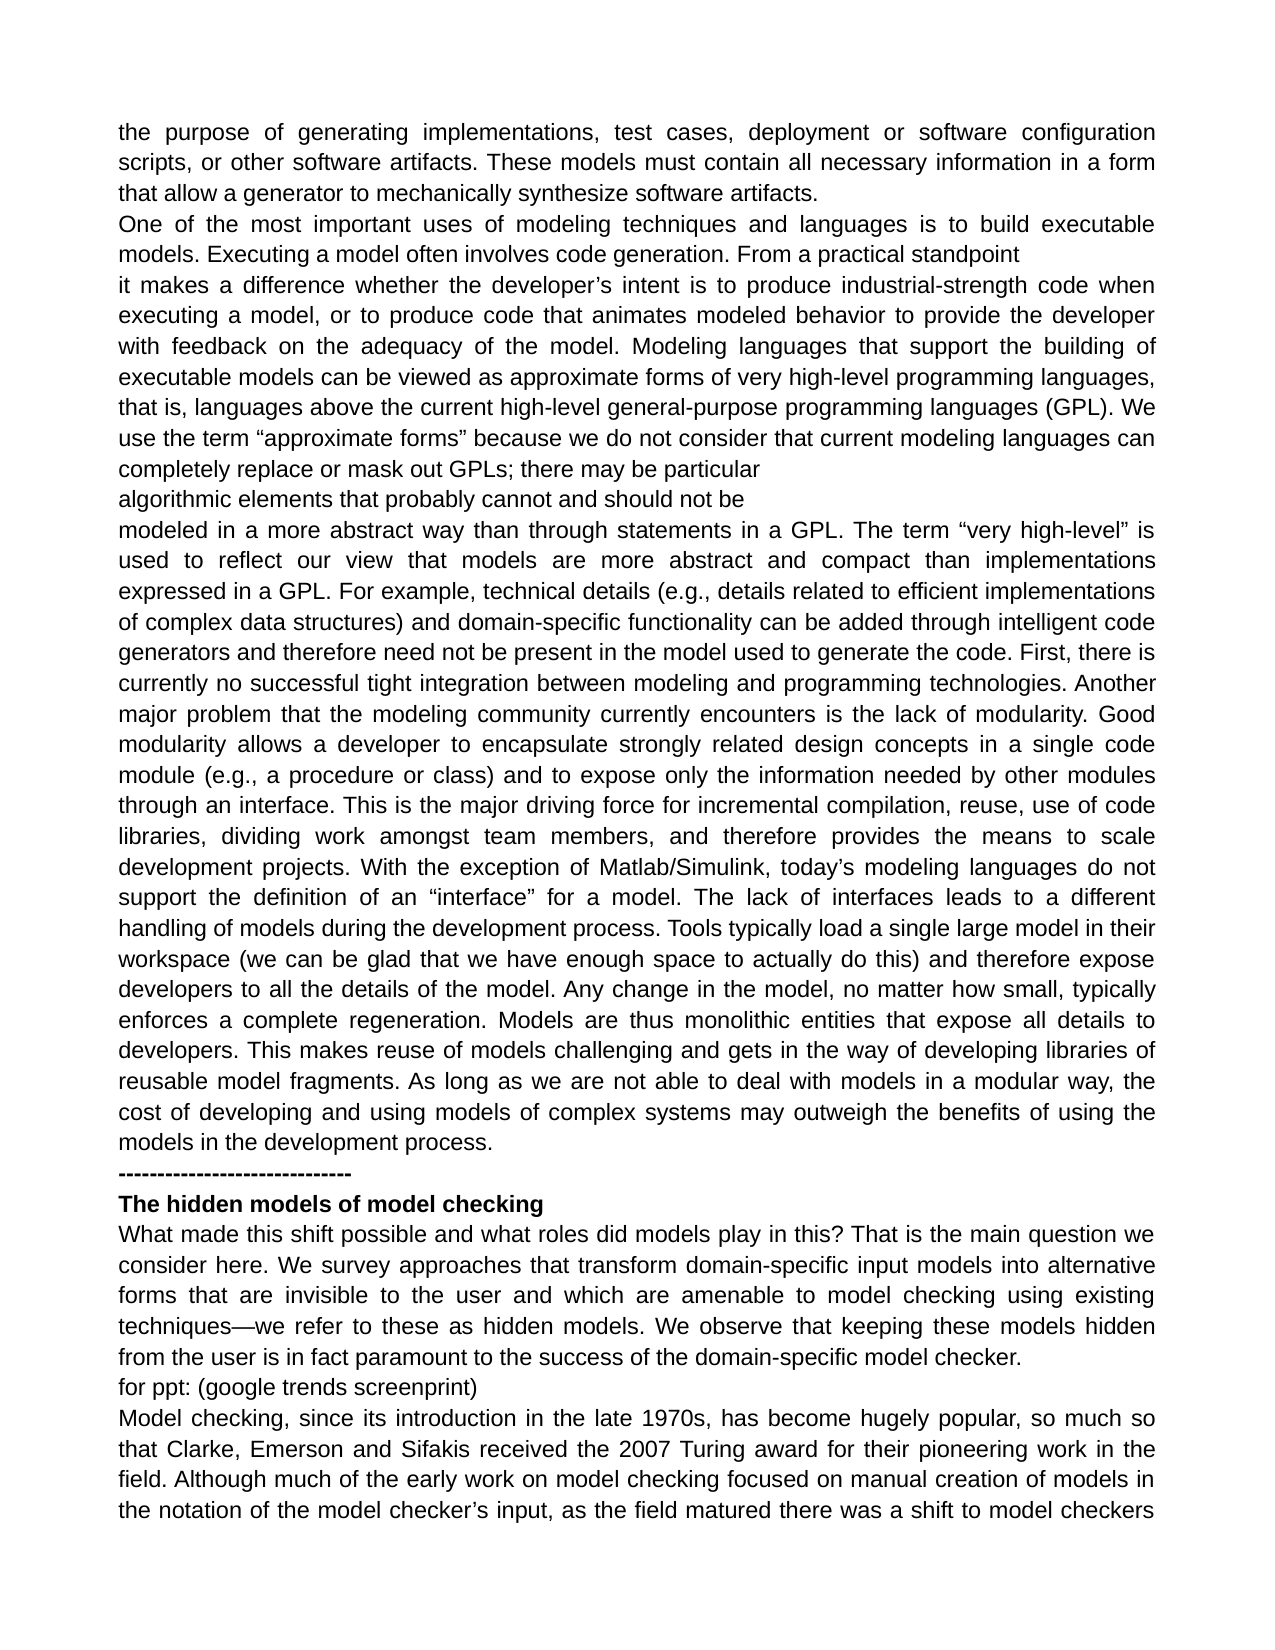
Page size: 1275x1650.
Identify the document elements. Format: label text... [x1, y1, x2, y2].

text One of the most important uses of modeling techniques and languages is to build executable models. Executing a model often involves code generation. From a practical standpoint [118, 210, 1157, 267]
text the purpose of generating implementations, test cases, deployment or software configuration scripts, or other software artifacts. These models must contain all necessary information in a form that allow a generator to mechanically synthesize software artifacts. [118, 118, 1157, 206]
text modeled in a more abstract way than through statements in a GPL. The term “very high-level” is used to reflect our view that models are more abstract and compact than implementations expressed in a GPL. For example, technical details (e.g., details related to efficient implementations of complex data structures) and domain-specific functionality can be added through intelligent code generators and therefore need not be present in the model used to generate the code. First, there is currently no successful tight integration between modeling and programming technologies. Another major problem that the modeling community currently encounters is the lack of modularity. Good modularity allows a developer to encapsulate strongly related design concepts in a single code module (e.g., a procedure or class) and to expose only the information needed by other modules through an interface. This is the major driving force for incremental compilation, reuse, use of code libraries, dividing work amongst team members, and therefore provides the means to scale development projects. With the exception of Matlab/Simulink, today’s modeling languages do not support the definition of an “interface” for a model. The lack of interfaces leads to a different handling of models during the development process. Tools typically load a single large model in their workspace (we can be glad that we have enough space to actually do this) and therefore expose developers to all the details of the model. Any change in the model, no matter how small, typically enforces a complete regeneration. Models are thus monolithic entities that expose all details to developers. This makes reuse of models challenging and gets in the way of developing libraries of reusable model fragments. As long as we are not able to deal with models in a modular way, the cost of developing and using models of complex systems may outweigh the benefits of using the models in the development process. [118, 516, 1157, 1156]
text Model checking, since its introduction in the late 1970s, has become hugely popular, so much so that Clarke, Emerson and Sifakis received the 2007 Turing award for their pioneering work in the field. Although much of the early work on model checking focused on manual creation of models in the notation of the model checker’s input, as the field matured there was a shift to model checkers [118, 1404, 1157, 1523]
text ------------------------------ [118, 1159, 1157, 1186]
text What made this shift possible and what roles did models play in this? That is the main question we consider here. We survey approaches that transform domain-specific input models into alternative forms that are invisible to the user and which are amenable to model checking using existing techniques—we refer to these as hidden models. We observe that keeping these models hidden from the user is in fact paramount to the success of the domain-specific model checker. [118, 1221, 1157, 1370]
text for ppt: (google trends screenprint) [118, 1374, 1157, 1401]
text The hidden models of model checking [118, 1190, 1157, 1217]
text it makes a difference whether the developer’s intent is to produce industrial-strength code when executing a model, or to produce code that animates modeled behavior to provide the developer with feedback on the adequacy of the model. Modeling languages that support the building of executable models can be viewed as approximate forms of very high-level programming languages, that is, languages above the current high-level general-purpose programming languages (GPL). We use the term “approximate forms” because we do not consider that current modeling languages can completely replace or mask out GPLs; there may be particular [118, 271, 1157, 482]
text algorithmic elements that probably cannot and should not be [118, 486, 1157, 512]
